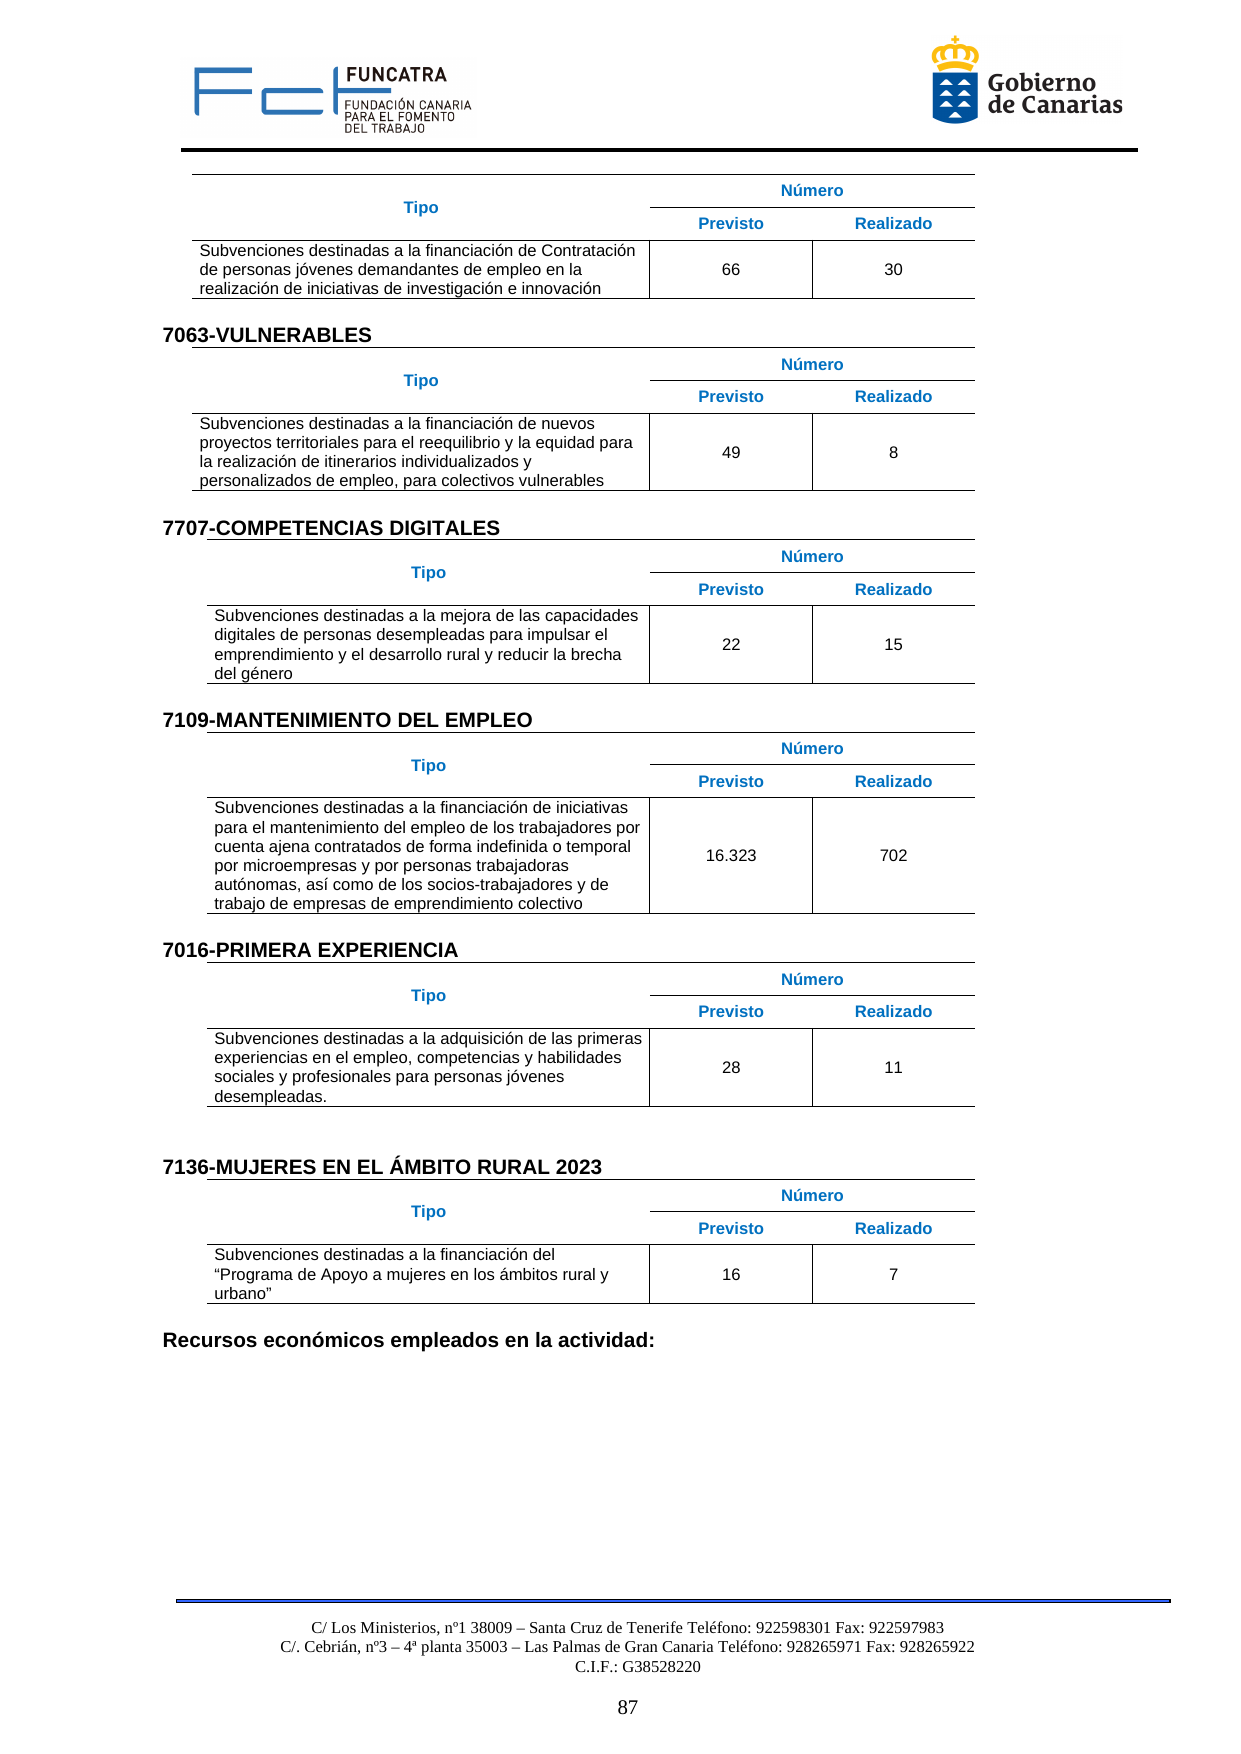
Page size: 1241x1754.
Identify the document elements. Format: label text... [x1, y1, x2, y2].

table_cell Subvenciones destinadas a la financiación de Contratación de personas jóvenes demandantes de empleo en la realización de iniciativas de investigación e innovación [192, 241, 649, 298]
text 7136-MUJERES EN EL ÁMBITO RURAL 2023 [162, 1154, 1093, 1178]
table_cell Previsto [650, 1212, 812, 1244]
table_header Tipo [192, 348, 650, 413]
table_cell 8 [813, 414, 975, 490]
text 7707-COMPETENCIAS DIGITALES [162, 515, 1093, 539]
table_header Tipo [207, 733, 650, 797]
table_header Número [650, 540, 975, 572]
table_cell Realizado [812, 996, 975, 1028]
table_cell 16.323 [650, 798, 812, 913]
table_cell Realizado [812, 1212, 975, 1244]
table_cell 30 [813, 241, 974, 298]
table_cell Subvenciones destinadas a la financiación de nuevos proyectos territoriales para el reequilibrio y la equidad para la realización de itinerarios individualizados y personalizados de empleo, para colectivos vulnerables [192, 414, 649, 490]
table_header Número [650, 1180, 975, 1211]
table_header Tipo [192, 175, 650, 239]
table_cell 28 [650, 1029, 812, 1106]
table_header Número [650, 175, 974, 207]
table_header Tipo [207, 963, 650, 1028]
table_cell Previsto [650, 765, 812, 797]
table_cell Subvenciones destinadas a la adquisición de las primeras experiencias en el empleo, competencias y habilidades sociales y profesionales para personas jóvenes desempleadas. [207, 1029, 649, 1106]
table_cell Previsto [650, 381, 812, 413]
table_cell Realizado [812, 208, 974, 239]
table_header Tipo [207, 540, 650, 605]
table_cell 22 [650, 606, 812, 683]
table_cell Previsto [650, 208, 812, 239]
table_header Número [650, 963, 975, 995]
table_cell 15 [813, 606, 975, 683]
table_header Número [650, 348, 975, 380]
table_cell Subvenciones destinadas a la financiación de iniciativas para el mantenimiento del empleo de los trabajadores por cuenta ajena contratados de forma indefinida o temporal por microempresas y por personas trabajadoras autónomas, así como de los socios-trabajadores y de trabajo de empresas de emprendimiento colectivo [207, 798, 649, 913]
table_cell 66 [650, 241, 812, 298]
table_header Tipo [207, 1180, 650, 1244]
text 7109-MANTENIMIENTO DEL EMPLEO [162, 708, 1093, 732]
table_cell Realizado [812, 573, 975, 605]
picture [180, 57, 477, 138]
table_cell Subvenciones destinadas a la financiación del “Programa de Apoyo a mujeres en los ámbitos rural y urbano” [207, 1245, 649, 1303]
table_cell 11 [813, 1029, 975, 1106]
table_cell Previsto [650, 573, 812, 605]
text 7016-PRIMERA EXPERIENCIA [162, 938, 1093, 962]
table_cell Subvenciones destinadas a la mejora de las capacidades digitales de personas desempleadas para impulsar el emprendimiento y el desarrollo rural y reducir la brecha del género [207, 606, 649, 683]
table_cell 7 [813, 1245, 975, 1303]
table_header Número [650, 733, 975, 764]
picture [931, 35, 1123, 124]
table_cell 49 [650, 414, 812, 490]
table_cell 16 [650, 1245, 812, 1303]
table_cell Realizado [812, 381, 975, 413]
table_cell Previsto [650, 996, 812, 1028]
text 7063-VULNERABLES [162, 323, 1093, 347]
text Recursos económicos empleados en la actividad: [162, 1328, 1093, 1352]
table_cell 702 [813, 798, 975, 913]
table_cell Realizado [812, 765, 975, 797]
